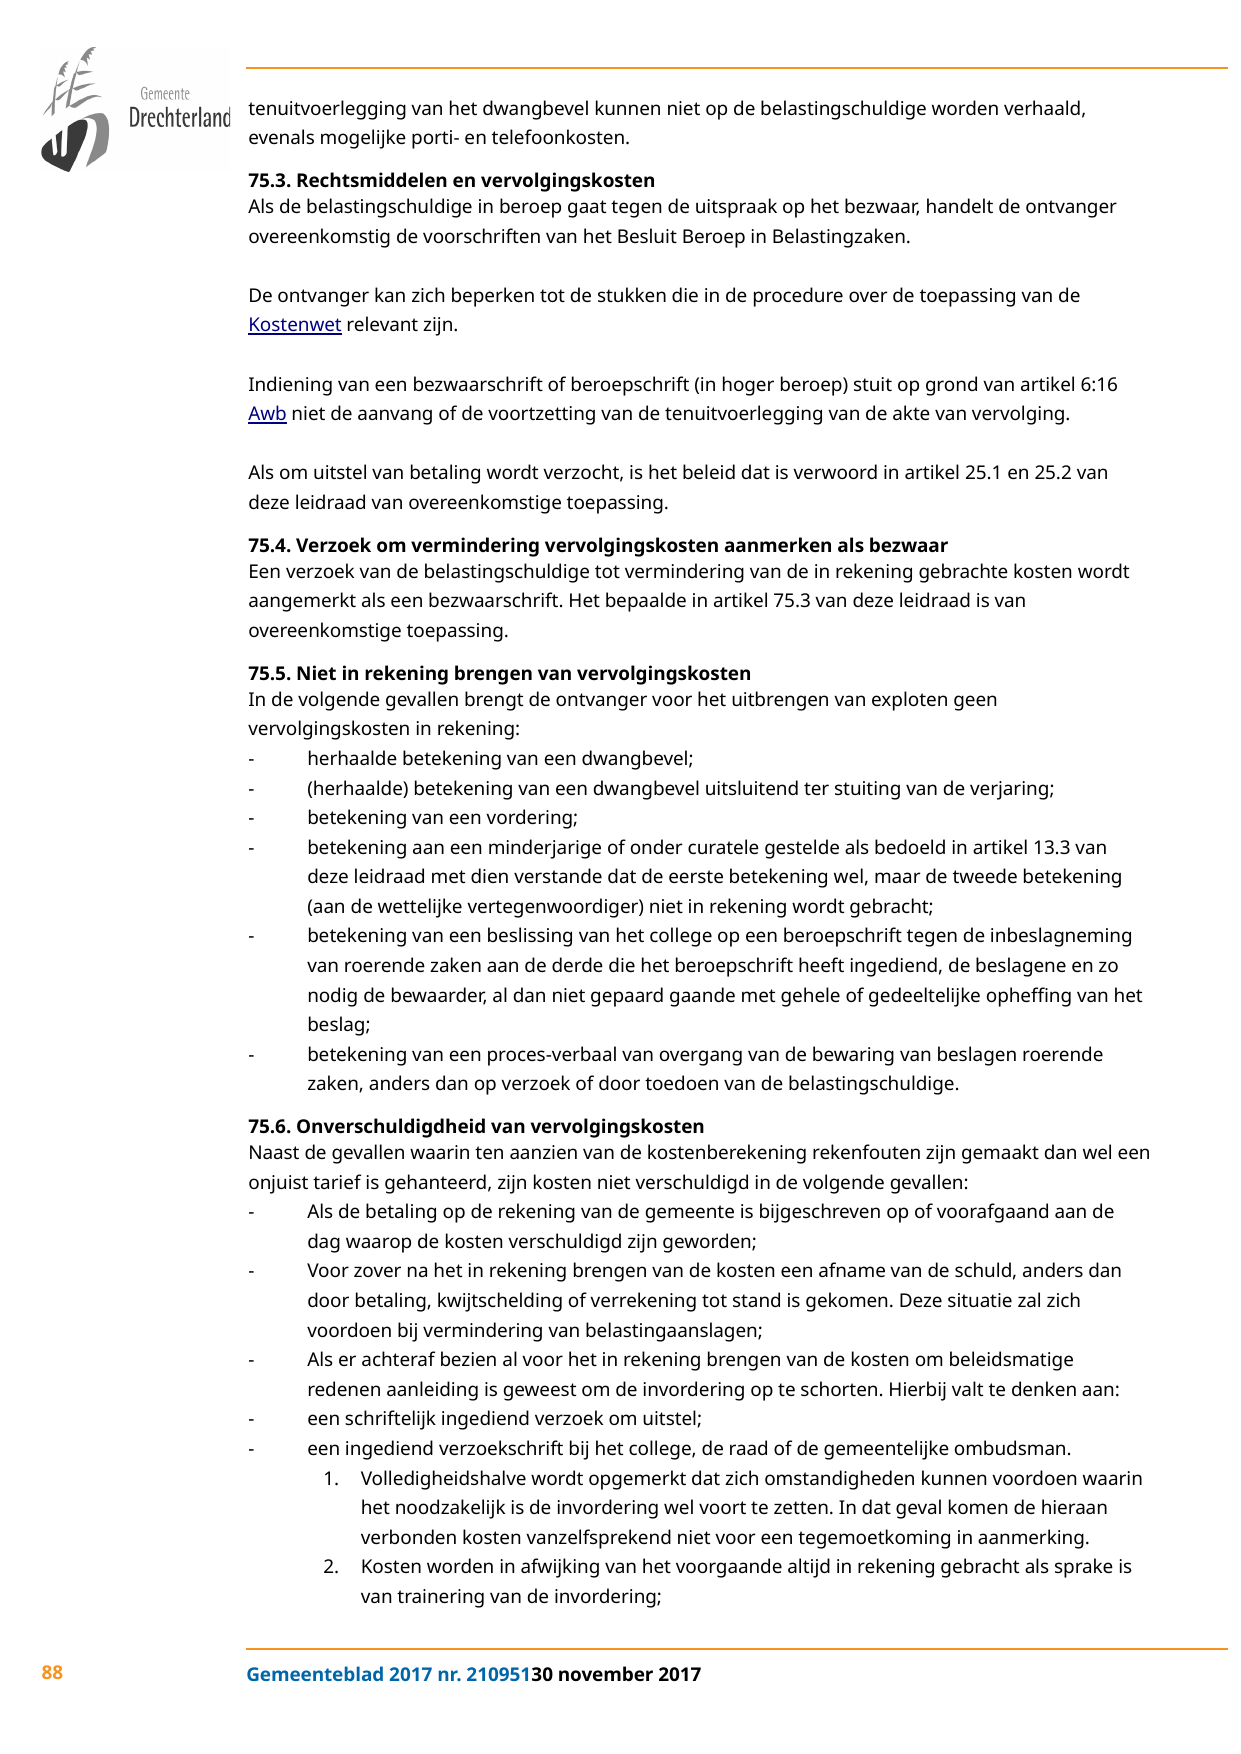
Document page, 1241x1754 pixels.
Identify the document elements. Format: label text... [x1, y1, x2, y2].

text 75.4. Verzoek om vermindering vervolgingskosten aanmerken als bezwaar [248, 532, 1152, 558]
list Volledigheidshalve wordt opgemerkt dat zich omstandigheden kunnen voordoen waarin het noodzakelijk is de invordering wel voort te zetten. In dat geval komen de hieraan verbonden kosten vanzelfsprekend niet voor een tegemoetkoming in aanmerking. [323, 1465, 1152, 1550]
text tenuitvoerlegging van het dwangbevel kunnen niet op de belastingschuldige worden verhaald, evenals mogelijke porti- en telefoonkosten. [248, 95, 1152, 150]
text Als om uitstel van betaling wordt verzocht, is het beleid dat is verwoord in artikel 25.1 en 25.2 van deze leidraad van overeenkomstige toepassing. [248, 459, 1152, 515]
text 75.5. Niet in rekening brengen van vervolgingskosten [248, 660, 1152, 686]
text Indiening van een bezwaarschrift of beroepschrift (in hoger beroep) stuit op grond van artikel 6:16 Awb niet de aanvang of de voortzetting van de tenuitvoerlegging van de akte van vervolging. [248, 371, 1152, 426]
text Naast de gevallen waarin ten aanzien van de kostenberekening rekenfouten zijn gemaakt dan wel een onjuist tarief is gehanteerd, zijn kosten niet verschuldigd in de volgende gevallen: [248, 1139, 1152, 1195]
list (herhaalde) betekening van een dwangbevel uitsluitend ter stuiting van de verjaring; [248, 775, 1152, 800]
list betekening aan een minderjarige of onder curatele gestelde als bedoeld in artikel 13.3 van deze leidraad met dien verstande dat de eerste betekening wel, maar de tweede betekening (aan de wettelijke vertegenwoordiger) niet in rekening wordt gebracht; [248, 834, 1152, 919]
text In de volgende gevallen brengt de ontvanger voor het uitbrengen van exploten geen vervolgingskosten in rekening: [248, 686, 1152, 741]
list een schriftelijk ingediend verzoek om uitstel; [248, 1406, 1152, 1431]
text De ontvanger kan zich beperken tot de stukken die in de procedure over de toepassing van de Kostenwet relevant zijn. [248, 282, 1152, 337]
list een ingediend verzoekschrift bij het college, de raad of de gemeentelijke ombudsman. [248, 1435, 1152, 1461]
list betekening van een vordering; [248, 804, 1152, 830]
picture [41, 47, 231, 172]
list Voor zover na het in rekening brengen van de kosten een afname van de schuld, anders dan door betaling, kwijtschelding of verrekening tot stand is gekomen. Deze situatie zal zich voordoen bij vermindering van belastingaanslagen; [248, 1258, 1152, 1343]
list herhaalde betekening van een dwangbevel; [248, 745, 1152, 771]
text Als de belastingschuldige in beroep gaat tegen de uitspraak op het bezwaar, handelt de ontvanger overeenkomstig de voorschriften van het Besluit Beroep in Belastingzaken. [248, 193, 1152, 248]
list Kosten worden in afwijking van het voorgaande altijd in rekening gebracht als sprake is van trainering van de invordering; [323, 1553, 1152, 1609]
text Een verzoek van de belastingschuldige tot vermindering van de in rekening gebrachte kosten wordt aangemerkt als een bezwaarschrift. Het bepaalde in artikel 75.3 van deze leidraad is van overeenkomstige toepassing. [248, 558, 1152, 643]
text 75.6. Onverschuldigdheid van vervolgingskosten [248, 1114, 1152, 1139]
list betekening van een proces-verbaal van overgang van de bewaring van beslagen roerende zaken, anders dan op verzoek of door toedoen van de belastingschuldige. [248, 1041, 1152, 1096]
list betekening van een beslissing van het college op een beroepschrift tegen de inbeslagneming van roerende zaken aan de derde die het beroepschrift heeft ingediend, de beslagene en zo nodig de bewaarder, al dan niet gepaard gaande met gehele of gedeeltelijke opheffing van het beslag; [248, 923, 1152, 1037]
list Als de betaling op de rekening van de gemeente is bijgeschreven op of voorafgaand aan de dag waarop de kosten verschuldigd zijn geworden; [248, 1198, 1152, 1254]
text 75.3. Rechtsmiddelen en vervolgingskosten [248, 167, 1152, 193]
list Als er achteraf bezien al voor het in rekening brengen van de kosten om beleidsmatige redenen aanleiding is geweest om de invordering op te schorten. Hierbij valt te denken aan: [248, 1346, 1152, 1402]
